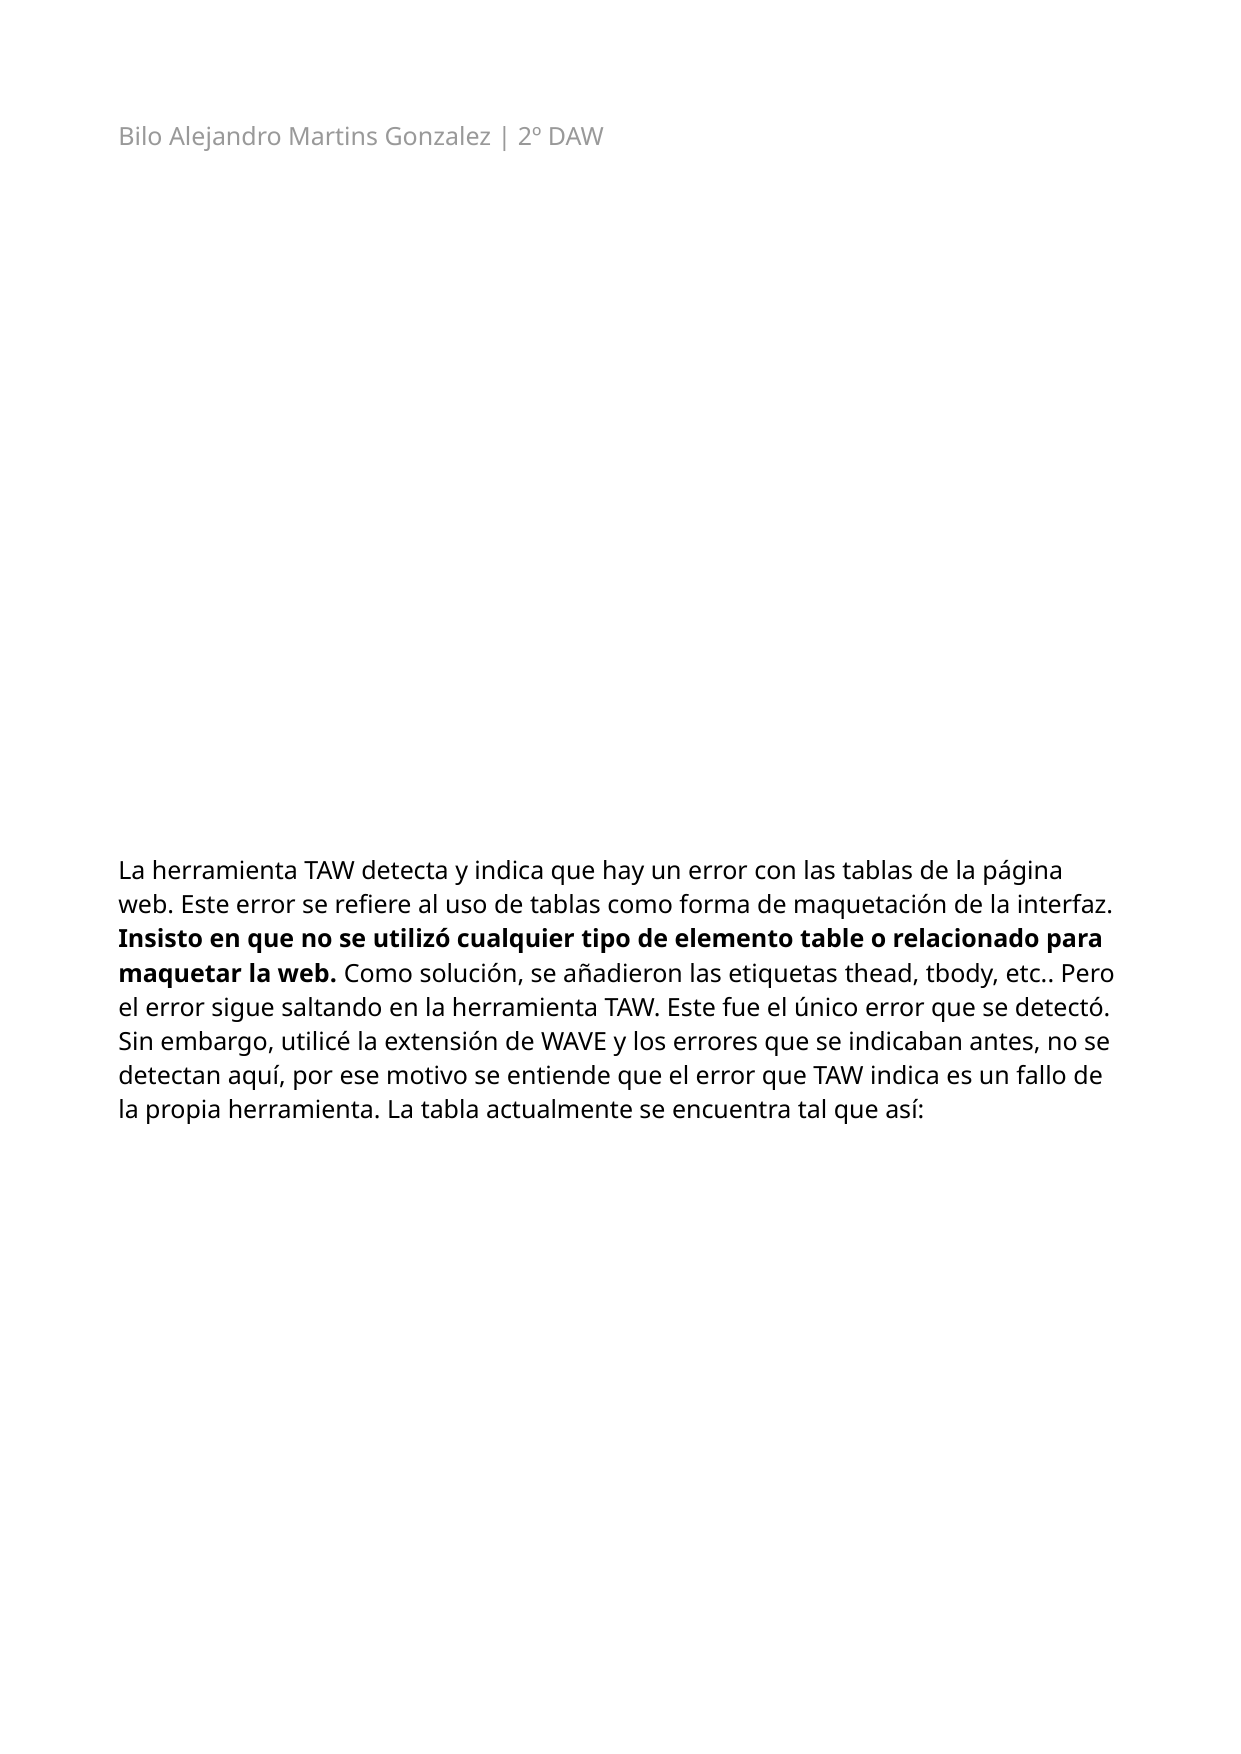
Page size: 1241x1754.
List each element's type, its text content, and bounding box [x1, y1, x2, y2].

text La herramienta TAW detecta y indica que hay un error con las tablas de la página web. Este error se refiere al uso de tablas como forma de maquetación de la interfaz. Insisto en que no se utilizó cualquier tipo de elemento table o relacionado para maquetar la web. Como solución, se añadieron las etiquetas thead, tbody, etc.. Pero el error sigue saltando en la herramienta TAW. Este fue el único error que se detectó. Sin embargo, utilicé la extensión de WAVE y los errores que se indicaban antes, no se detectan aquí, por ese motivo se entiende que el error que TAW indica es un fallo de la propia herramienta. La tabla actualmente se encuentra tal que así: [118, 853, 1122, 1126]
